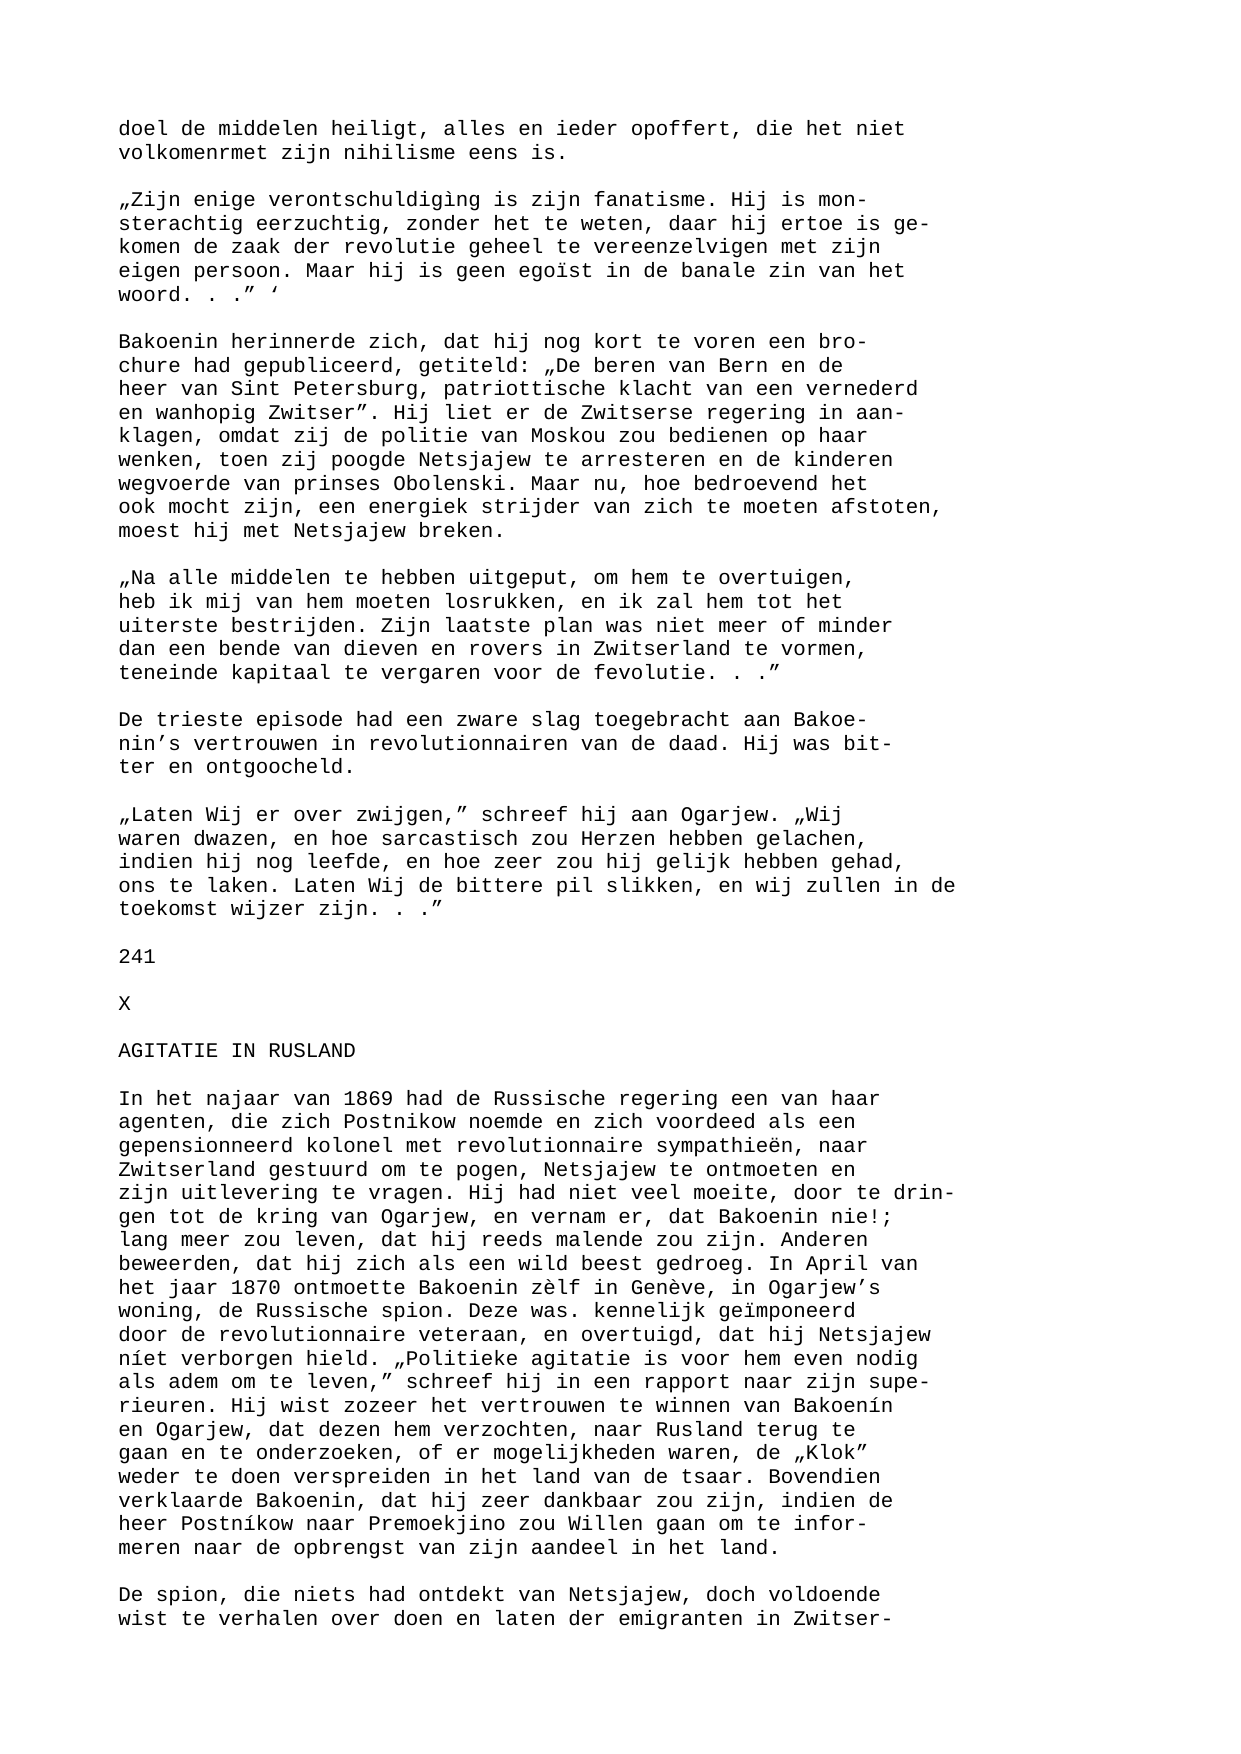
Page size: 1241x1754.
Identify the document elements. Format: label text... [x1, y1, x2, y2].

text níet verborgen hield. „Politieke agitatie is voor hem even nodig [118, 1348, 1122, 1371]
text teneinde kapitaal te vergaren voor de fevolutie. . .” [118, 662, 1122, 686]
text indien hij nog leefde, en hoe zeer zou hij gelijk hebben gehad, [118, 851, 1122, 875]
text heb ik mij van hem moeten losrukken, en ik zal hem tot het [118, 591, 1122, 615]
text dan een bende van dieven en rovers in Zwitserland te vormen, [118, 638, 1122, 662]
text beweerden, dat hij zich als een wild beest gedroeg. In April van [118, 1253, 1122, 1277]
text en Ogarjew, dat dezen hem verzochten, naar Rusland terug te [118, 1419, 1122, 1442]
text rieuren. Hij wist zozeer het vertrouwen te winnen van Bakoenín [118, 1395, 1122, 1419]
text nin’s vertrouwen in revolutionnairen van de daad. Hij was bit- [118, 733, 1122, 757]
text meren naar de opbrengst van zijn aandeel in het land. [118, 1537, 1122, 1561]
text gen tot de kring van Ogarjew, en vernam er, dat Bakoenin nie!; [118, 1206, 1122, 1229]
text klagen, omdat zij de politie van Moskou zou bedienen op haar [118, 426, 1122, 449]
text verklaarde Bakoenin, dat hij zeer dankbaar zou zijn, indien de [118, 1489, 1122, 1513]
text ons te laken. Laten Wij de bittere pil slikken, en wij zullen in de [118, 875, 1122, 898]
text toekomst wijzer zijn. . .” [118, 898, 1122, 922]
text eigen persoon. Maar hij is geen egoïst in de banale zin van het [118, 260, 1122, 284]
text lang meer zou leven, dat hij reeds malende zou zijn. Anderen [118, 1229, 1122, 1253]
text De trieste episode had een zware slag toegebracht aan Bakoe- [118, 709, 1122, 733]
text waren dwazen, en hoe sarcastisch zou Herzen hebben gelachen, [118, 827, 1122, 851]
text woord. . .” ‘ [118, 284, 1122, 307]
text uiterste bestrijden. Zijn laatste plan was niet meer of minder [118, 615, 1122, 638]
text komen de zaak der revolutie geheel te vereenzelvigen met zijn [118, 236, 1122, 260]
text het jaar 1870 ontmoette Bakoenin zèlf in Genève, in Ogarjew’s [118, 1277, 1122, 1300]
text wist te verhalen over doen en laten der emigranten in Zwitser- [118, 1608, 1122, 1631]
text ook mocht zijn, een energiek strijder van zich te moeten afstoten, [118, 496, 1122, 520]
text en wanhopig Zwitser”. Hij liet er de Zwitserse regering in aan- [118, 402, 1122, 426]
text moest hij met Netsjajew breken. [118, 520, 1122, 544]
text weder te doen verspreiden in het land van de tsaar. Bovendien [118, 1466, 1122, 1489]
text wegvoerde van prinses Obolenski. Maar nu, hoe bedroevend het [118, 473, 1122, 496]
text X [118, 993, 1122, 1017]
text door de revolutionnaire veteraan, en overtuigd, dat hij Netsjajew [118, 1324, 1122, 1348]
text woning, de Russische spion. Deze was. kennelijk geïmponeerd [118, 1300, 1122, 1324]
text agenten, die zich Postnikow noemde en zich voordeed als een [118, 1111, 1122, 1135]
text heer van Sint Petersburg, patriottische klacht van een vernederd [118, 378, 1122, 402]
text gaan en te onderzoeken, of er mogelijkheden waren, de „Klok” [118, 1442, 1122, 1466]
text ter en ontgoocheld. [118, 757, 1122, 780]
text wenken, toen zij poogde Netsjajew te arresteren en de kinderen [118, 449, 1122, 473]
text In het najaar van 1869 had de Russische regering een van haar [118, 1088, 1122, 1111]
text chure had gepubliceerd, getiteld: „De beren van Bern en de [118, 354, 1122, 378]
text doel de middelen heiligt, alles en ieder opoffert, die het niet [118, 118, 1122, 142]
text AGITATIE IN RUSLAND [118, 1040, 1122, 1064]
text zijn uitlevering te vragen. Hij had niet veel moeite, door te drin- [118, 1182, 1122, 1206]
text heer Postníkow naar Premoekjino zou Willen gaan om te infor- [118, 1513, 1122, 1537]
text „Zijn enige verontschuldigìng is zijn fanatisme. Hij is mon- [118, 189, 1122, 213]
text gepensionneerd kolonel met revolutionnaire sympathieën, naar [118, 1135, 1122, 1158]
text 241 [118, 946, 1122, 969]
text volkomenrmet zijn nihilisme eens is. [118, 142, 1122, 165]
text als adem om te leven,” schreef hij in een rapport naar zijn supe- [118, 1371, 1122, 1395]
text Bakoenin herinnerde zich, dat hij nog kort te voren een bro- [118, 331, 1122, 354]
text sterachtig eerzuchtig, zonder het te weten, daar hij ertoe is ge- [118, 213, 1122, 236]
text „Laten Wij er over zwijgen,” schreef hij aan Ogarjew. „Wij [118, 804, 1122, 827]
text De spion, die niets had ontdekt van Netsjajew, doch voldoende [118, 1584, 1122, 1608]
text „Na alle middelen te hebben uitgeput, om hem te overtuigen, [118, 567, 1122, 591]
text Zwitserland gestuurd om te pogen, Netsjajew te ontmoeten en [118, 1158, 1122, 1182]
